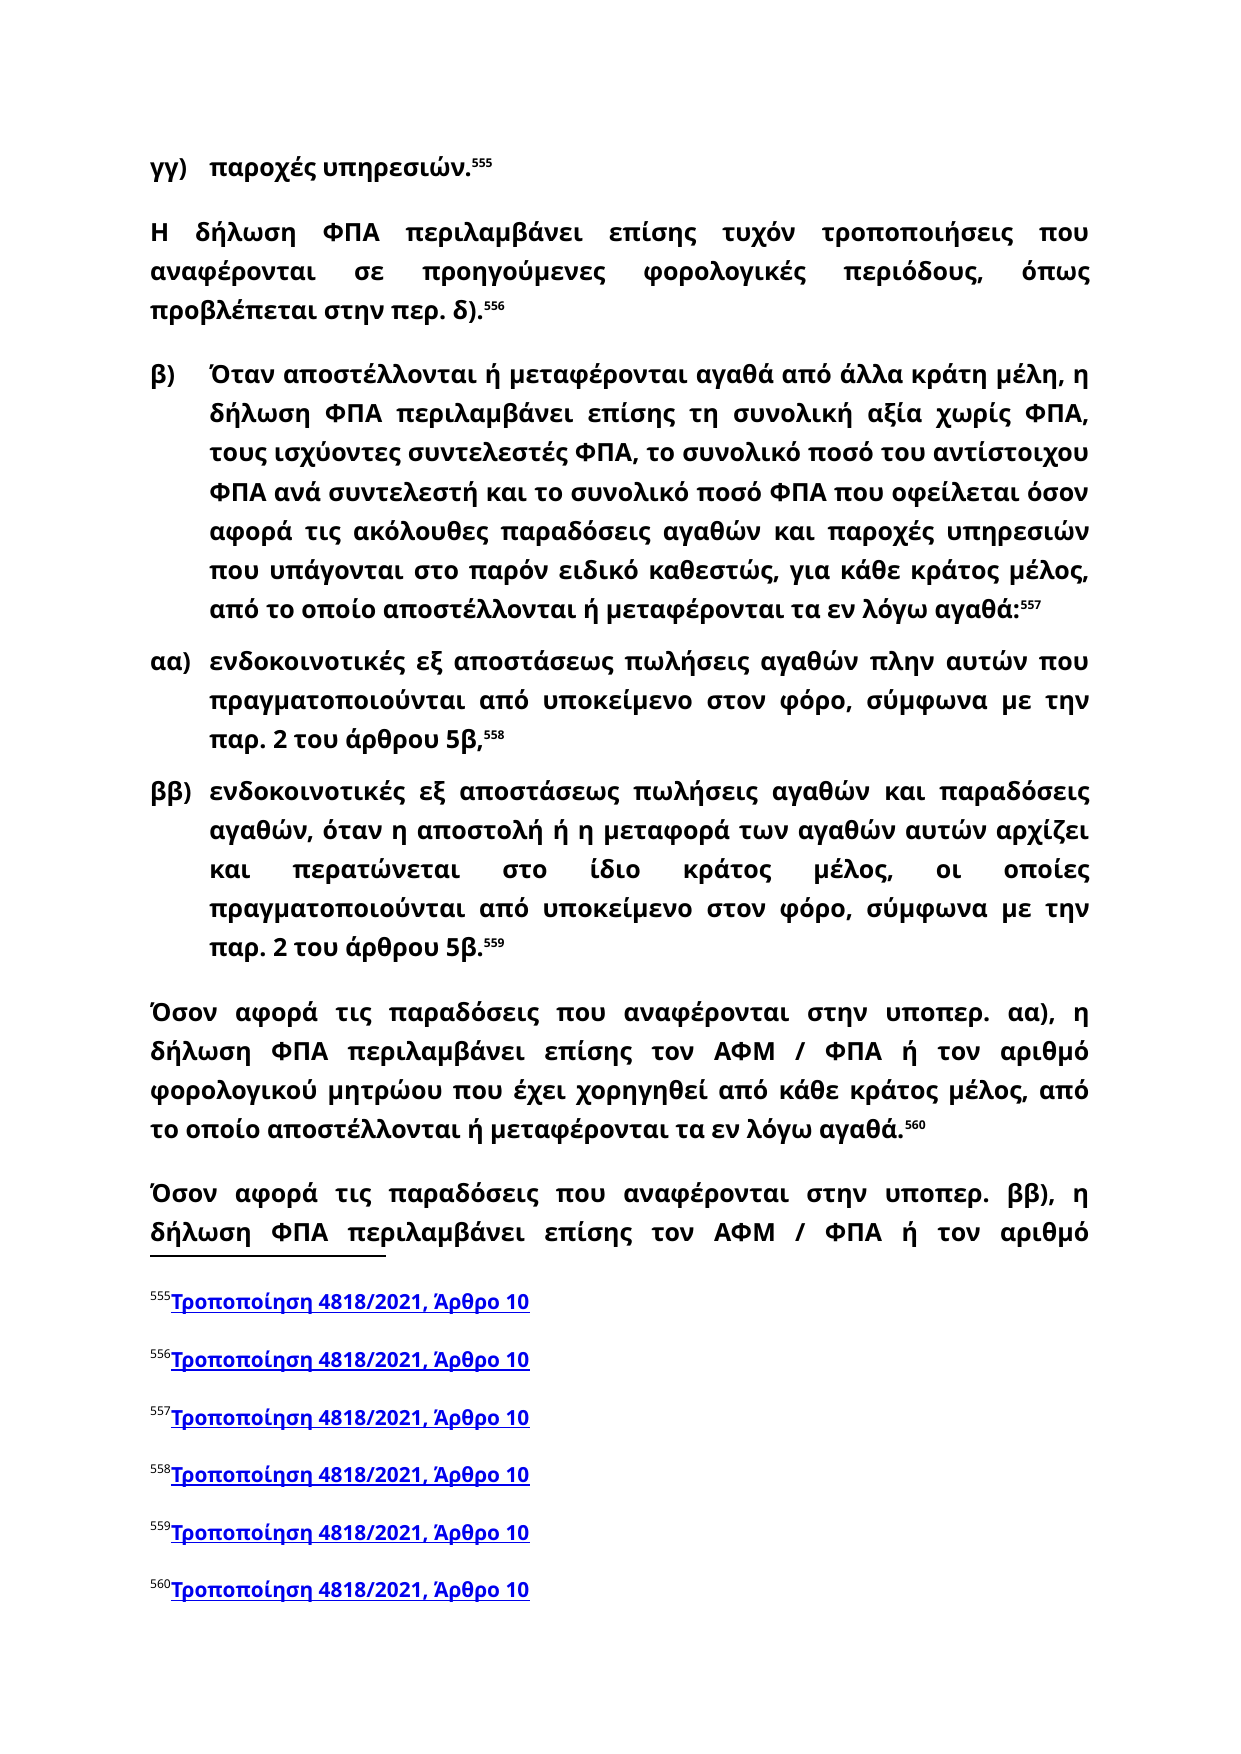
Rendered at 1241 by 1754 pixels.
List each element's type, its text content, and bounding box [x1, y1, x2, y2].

text Όσον αφορά τις παραδόσεις που αναφέρονται στην υποπερ. αα), η δήλωση ΦΠΑ περιλαμβάνει επίσης τον ΑΦΜ / ΦΠΑ ή τον αριθμό φορολογικού μητρώου που έχει χορηγηθεί από κάθε κράτος μέλος, από το οποίο αποστέλλονται ή μεταφέρονται τα εν λόγω αγαθά. [150, 994, 1090, 1146]
text Τροποποίηση 4818/2021, Άρθρο 10 [150, 1460, 1090, 1489]
list αα) ενδοκοινοτικές εξ αποστάσεως πωλήσεις αγαθών πλην αυτών που πραγματοποιούνται από υποκείμενο στον φόρο, σύμφωνα με την παρ. 2 του άρθρου 5β, [150, 643, 1090, 756]
list γγ) παροχές υπηρεσιών. [150, 150, 1090, 184]
text Τροποποίηση 4818/2021, Άρθρο 10 [150, 1345, 1090, 1373]
text Τροποποίηση 4818/2021, Άρθρο 10 [150, 1403, 1090, 1431]
text Η δήλωση ΦΠΑ περιλαμβάνει επίσης τυχόν τροποποιήσεις που αναφέρονται σε προηγούμενες φορολογικές περιόδους, όπως προβλέπεται στην περ. δ). [150, 214, 1090, 327]
list β) Όταν αποστέλλονται ή μεταφέρονται αγαθά από άλλα κράτη μέλη, η δήλωση ΦΠΑ περιλαμβάνει επίσης τη συνολική αξία χωρίς ΦΠΑ, τους ισχύοντες συντελεστές ΦΠΑ, το συνολικό ποσό του αντίστοιχου ΦΠΑ ανά συντελεστή και το συνολικό ποσό ΦΠΑ που οφείλεται όσον αφορά τις ακόλουθες παραδόσεις αγαθών και παροχές υπηρεσιών που υπάγονται στο παρόν ειδικό καθεστώς, για κάθε κράτος μέλος, από το οποίο αποστέλλονται ή μεταφέρονται τα εν λόγω αγαθά: [150, 357, 1090, 626]
text Τροποποίηση 4818/2021, Άρθρο 10 [150, 1518, 1090, 1546]
text Όσον αφορά τις παραδόσεις που αναφέρονται στην υποπερ. ββ), η δήλωση ΦΠΑ περιλαμβάνει επίσης τον ΑΦΜ / ΦΠΑ ή τον αριθμό [150, 1176, 1090, 1249]
list ββ) ενδοκοινοτικές εξ αποστάσεως πωλήσεις αγαθών και παραδόσεις αγαθών, όταν η αποστολή ή η μεταφορά των αγαθών αυτών αρχίζει και περατώνεται στο ίδιο κράτος μέλος, οι οποίες πραγματοποιούνται από υποκείμενο στον φόρο, σύμφωνα με την παρ. 2 του άρθρου 5β. [150, 773, 1090, 964]
text Τροποποίηση 4818/2021, Άρθρο 10 [150, 1576, 1090, 1604]
text Τροποποίηση 4818/2021, Άρθρο 10 [150, 1287, 1090, 1316]
